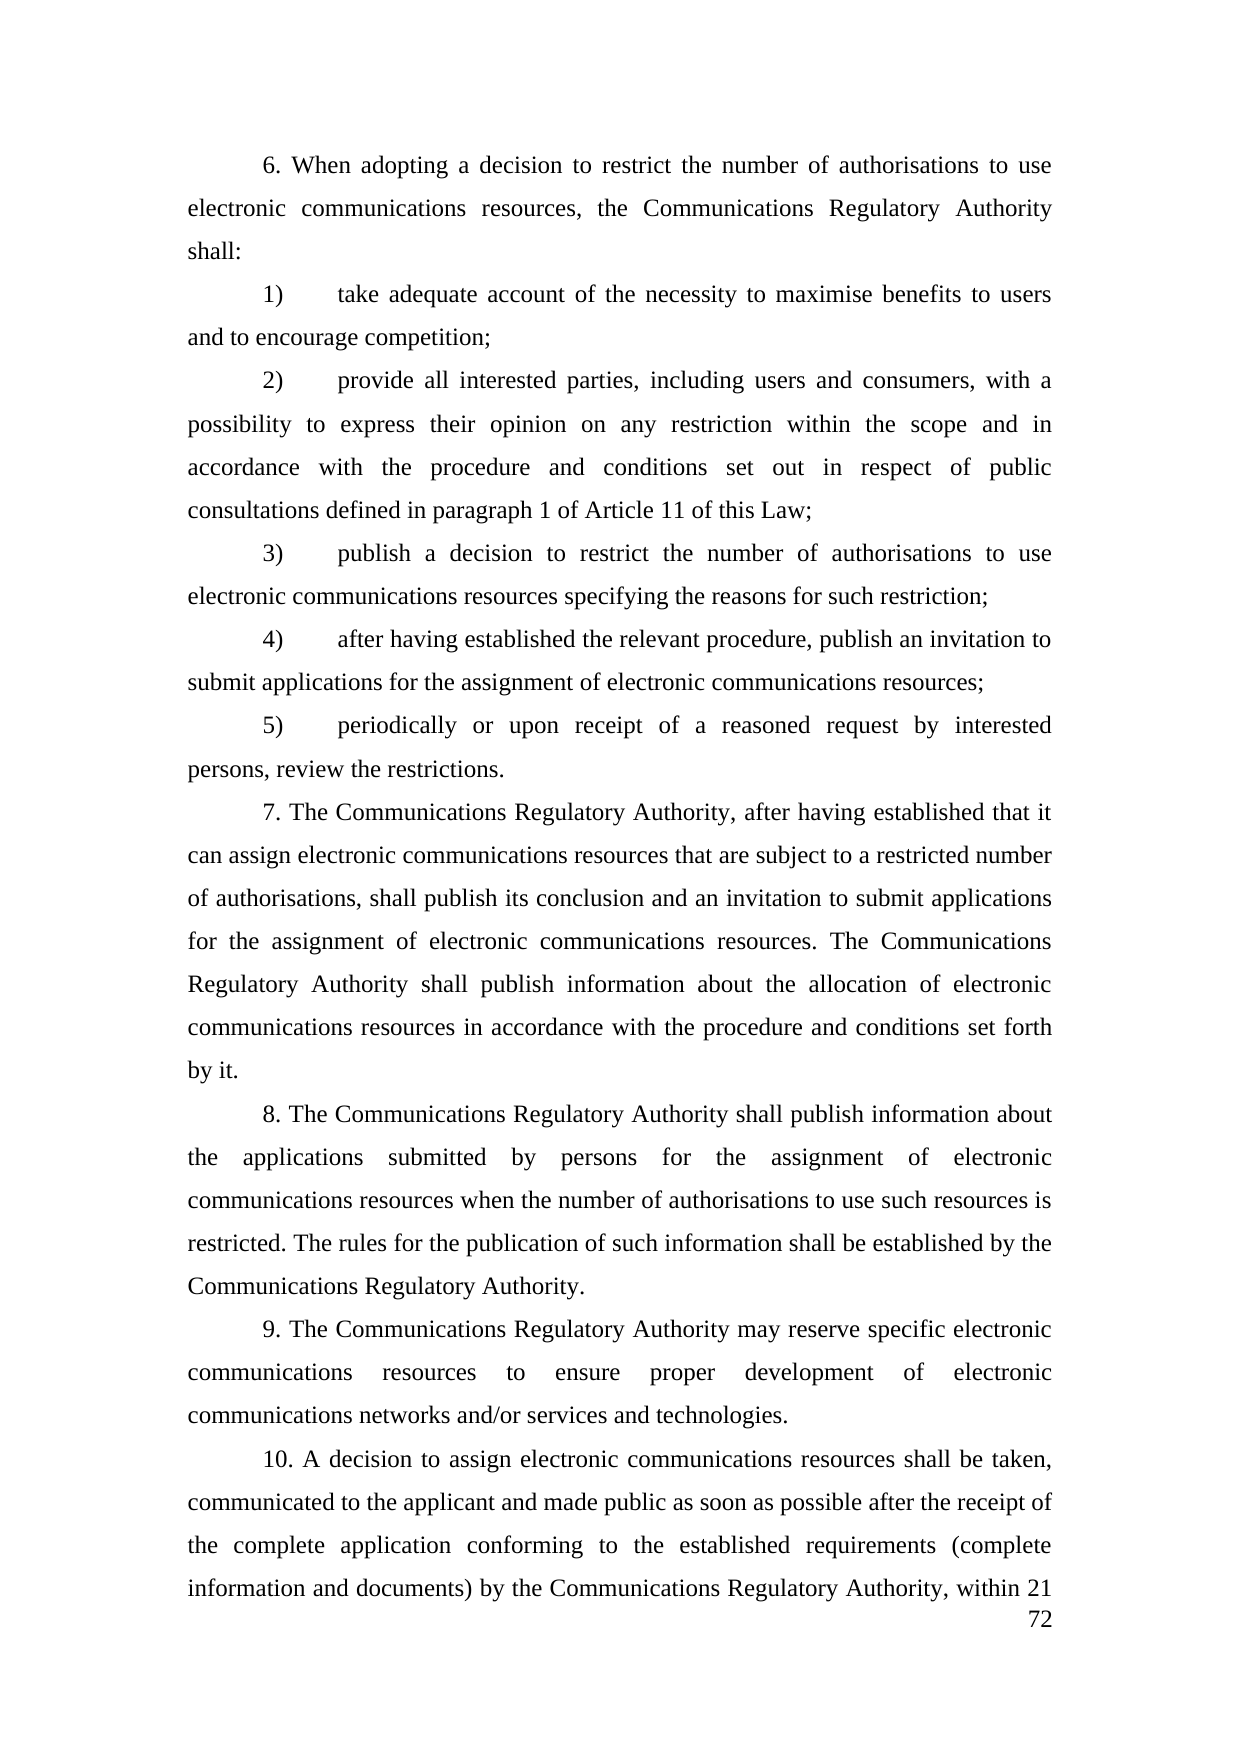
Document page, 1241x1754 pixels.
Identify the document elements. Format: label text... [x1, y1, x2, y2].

text 5) periodically or upon receipt of a reasoned request by interested persons, review the restrictions. [187, 711, 1053, 782]
text 4) after having established the relevant procedure, publish an invitation to submit applications for the assignment of electronic communications resources; [187, 624, 1053, 696]
text 8. The Communications Regulatory Authority shall publish information about the applications submitted by persons for the assignment of electronic communications resources when the number of authorisations to use such resources is restricted. The rules for the publication of such information shall be established by the Communications Regulatory Authority. [187, 1099, 1053, 1300]
text 6. When adopting a decision to restrict the number of authorisations to use electronic communications resources, the Communications Regulatory Authority shall: [187, 150, 1053, 265]
text 1) take adequate account of the necessity to maximise benefits to users and to encourage competition; [187, 279, 1053, 351]
text 3) publish a decision to restrict the number of authorisations to use electronic communications resources specifying the reasons for such restriction; [187, 538, 1053, 610]
text 9. The Communications Regulatory Authority may reserve specific electronic communications resources to ensure proper development of electronic communications networks and/or services and technologies. [187, 1314, 1053, 1429]
text 10. A decision to assign electronic communications resources shall be taken, communicated to the applicant and made public as soon as possible after the receipt of the complete application conforming to the established requirements (complete information and documents) by the Communications Regulatory Authority, within 21 [187, 1444, 1053, 1602]
text 7. The Communications Regulatory Authority, after having established that it can assign electronic communications resources that are subject to a restricted number of authorisations, shall publish its conclusion and an invitation to submit applications for the assignment of electronic communications resources. The Communications Regulatory Authority shall publish information about the allocation of electronic communications resources in accordance with the procedure and conditions set forth by it. [187, 797, 1053, 1084]
text 2) provide all interested parties, including users and consumers, with a possibility to express their opinion on any restriction within the scope and in accordance with the procedure and conditions set out in respect of public consultations defined in paragraph 1 of Article 11 of this Law; [187, 366, 1053, 524]
